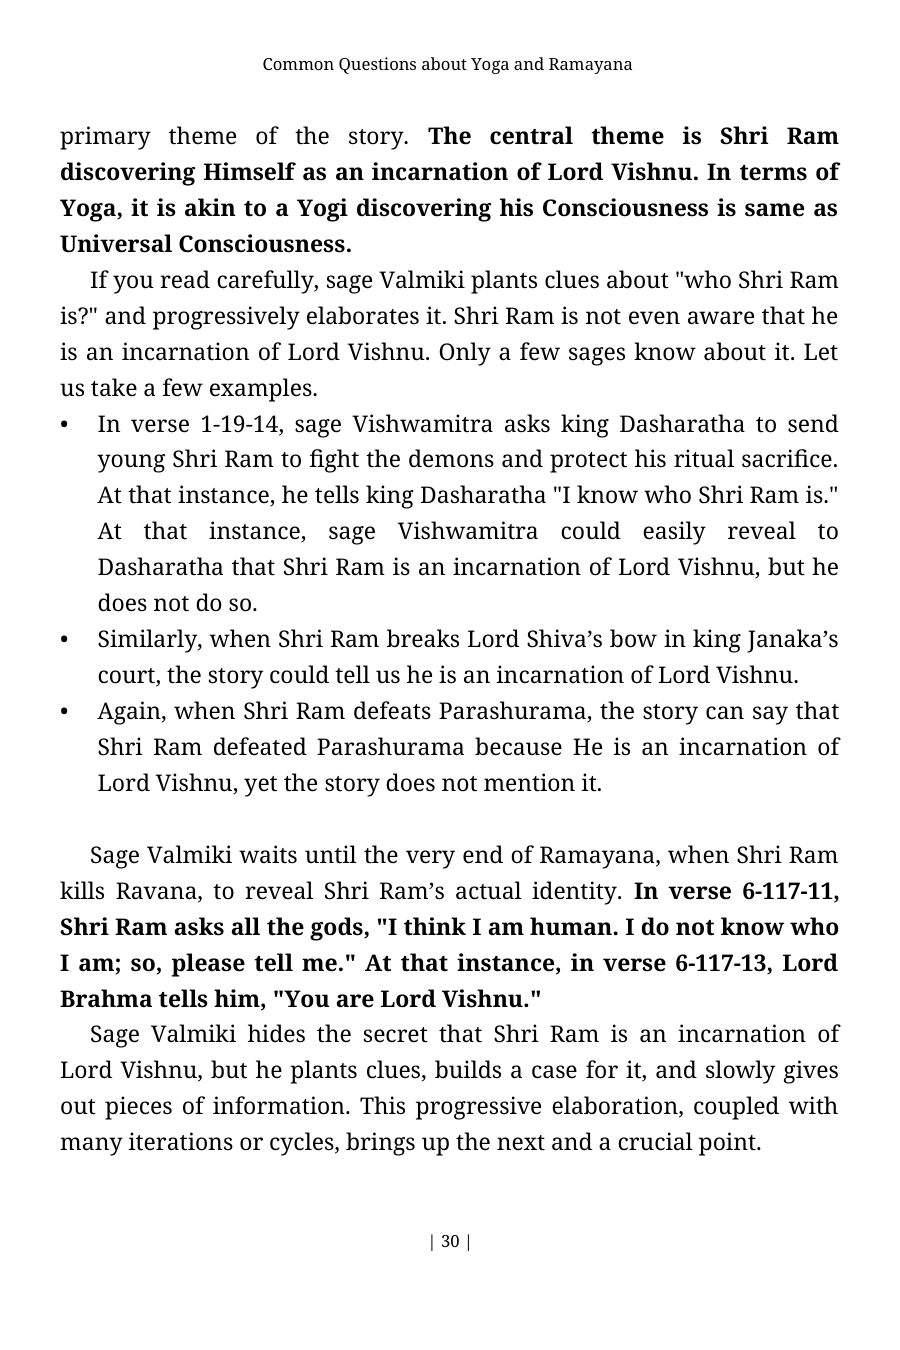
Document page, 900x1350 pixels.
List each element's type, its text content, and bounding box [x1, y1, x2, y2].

text primary theme of the story. The central theme is Shri Ram discovering Himself as an incarnation of Lord Vishnu. In terms of Yoga, it is akin to a Yogi discovering his Consciousness is same as Universal Consciousness. [60, 120, 840, 259]
list Similarly, when Shri Ram breaks Lord Shiva’s bow in king Janaka’s court, the story could tell us he is an incarnation of Lord Vishnu. [60, 623, 840, 690]
text If you read carefully, sage Valmiki plants clues about "who Shri Ram is?" and progressively elaborates it. Shri Ram is not even aware that he is an incarnation of Lord Vishnu. Only a few sages know about it. Let us take a few examples. [60, 264, 840, 403]
list In verse 1-19-14, sage Vishwamitra asks king Dasharatha to send young Shri Ram to fight the demons and protect his ritual sacrifice. At that instance, he tells king Dasharatha "I know who Shri Ram is." At that instance, sage Vishwamitra could easily reveal to Dasharatha that Shri Ram is an incarnation of Lord Vishnu, but he does not do so. [60, 407, 840, 618]
list Again, when Shri Ram defeats Parashurama, the story can say that Shri Ram defeated Parashurama because He is an incarnation of Lord Vishnu, yet the story does not mention it. [60, 695, 840, 798]
text Sage Valmiki waits until the very end of Ramayana, when Shri Ram kills Ravana, to reveal Shri Ram’s actual identity. In verse 6-117-11, Shri Ram asks all the gods, "I think I am human. I do not know who I am; so, please tell me." At that instance, in verse 6-117-13, Lord Brahma tells him, "You are Lord Vishnu." [60, 839, 840, 1014]
text Sage Valmiki hides the secret that Shri Ram is an incarnation of Lord Vishnu, but he plants clues, builds a case for it, and slowly gives out pieces of information. This progressive elaboration, coupled with many iterations or cycles, brings up the next and a crucial point. [60, 1018, 840, 1157]
